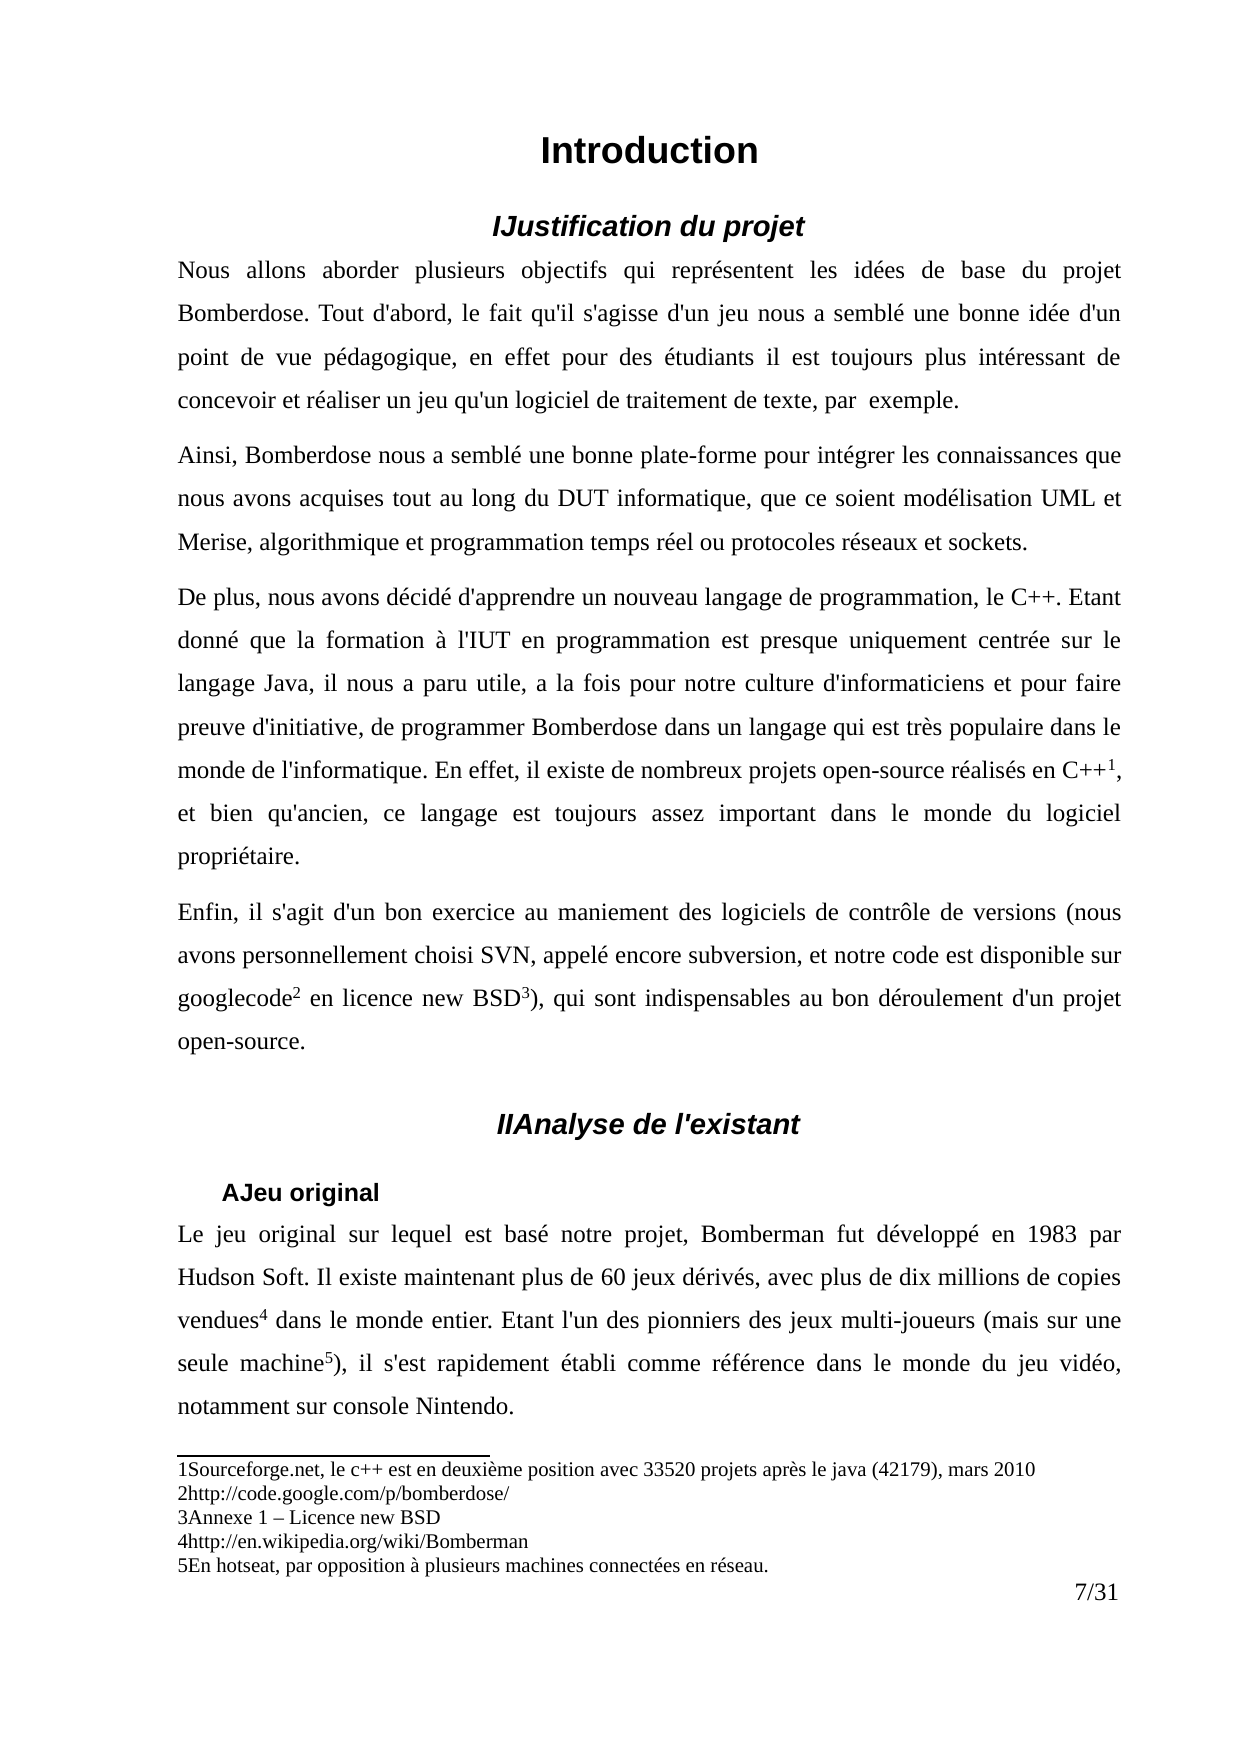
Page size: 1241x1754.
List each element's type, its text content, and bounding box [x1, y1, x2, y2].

text http://code.google.com/p/bomberdose/ [177, 1481, 1122, 1505]
text http://en.wikipedia.org/wiki/Bomberman [177, 1529, 1122, 1553]
text Le jeu original sur lequel est basé notre projet, Bomberman fut développé en 1983 par Hudson Soft. Il existe maintenant plus de 60 jeux dérivés, avec plus de dix millions de copies vendues dans le monde entier. Etant l'un des pionniers des jeux multi-joueurs (mais sur une seule machine), il s'est rapidement établi comme référence dans le monde du jeu vidéo, notamment sur console Nintendo. [177, 1219, 1122, 1420]
subtitle Justification du projet [177, 209, 1122, 243]
text Nous allons aborder plusieurs objectifs qui représentent les idées de base du projet Bomberdose. Tout d'abord, le fait qu'il s'agisse d'un jeu nous a semblé une bonne idée d'un point de vue pédagogique, en effet pour des étudiants il est toujours plus intéressant de concevoir et réaliser un jeu qu'un logiciel de traitement de texte, par exemple. [177, 255, 1122, 413]
text De plus, nous avons décidé d'apprendre un nouveau langage de programmation, le C++. Etant donné que la formation à l'IUT en programmation est presque uniquement centrée sur le langage Java, il nous a paru utile, a la fois pour notre culture d'informaticiens et pour faire preuve d'initiative, de programmer Bomberdose dans un langage qui est très populaire dans le monde de l'informatique. En effet, il existe de nombreux projets open-source réalisés en C++, et bien qu'ancien, ce langage est toujours assez important dans le monde du logiciel propriétaire. [177, 582, 1122, 870]
subtitle Analyse de l'existant [177, 1107, 1122, 1140]
text Enfin, il s'agit d'un bon exercice au maniement des logiciels de contrôle de versions (nous avons personnellement choisi SVN, appelé encore subversion, et notre code est disponible sur googlecode en licence new BSD), qui sont indispensables au bon déroulement d'un projet open-source. [177, 897, 1122, 1055]
text En hotseat, par opposition à plusieurs machines connectées en réseau. [177, 1553, 1122, 1577]
text Sourceforge.net, le c++ est en deuxième position avec 33520 projets après le java (42179), mars 2010 [177, 1457, 1122, 1481]
text Annexe 1 – Licence new BSD [177, 1505, 1122, 1529]
subtitle Introduction [177, 129, 1122, 172]
subtitle Jeu original [177, 1178, 1122, 1206]
text Ainsi, Bomberdose nous a semblé une bonne plate-forme pour intégrer les connaissances que nous avons acquises tout au long du DUT informatique, que ce soient modélisation UML et Merise, algorithmique et programmation temps réel ou protocoles réseaux et sockets. [177, 440, 1122, 555]
